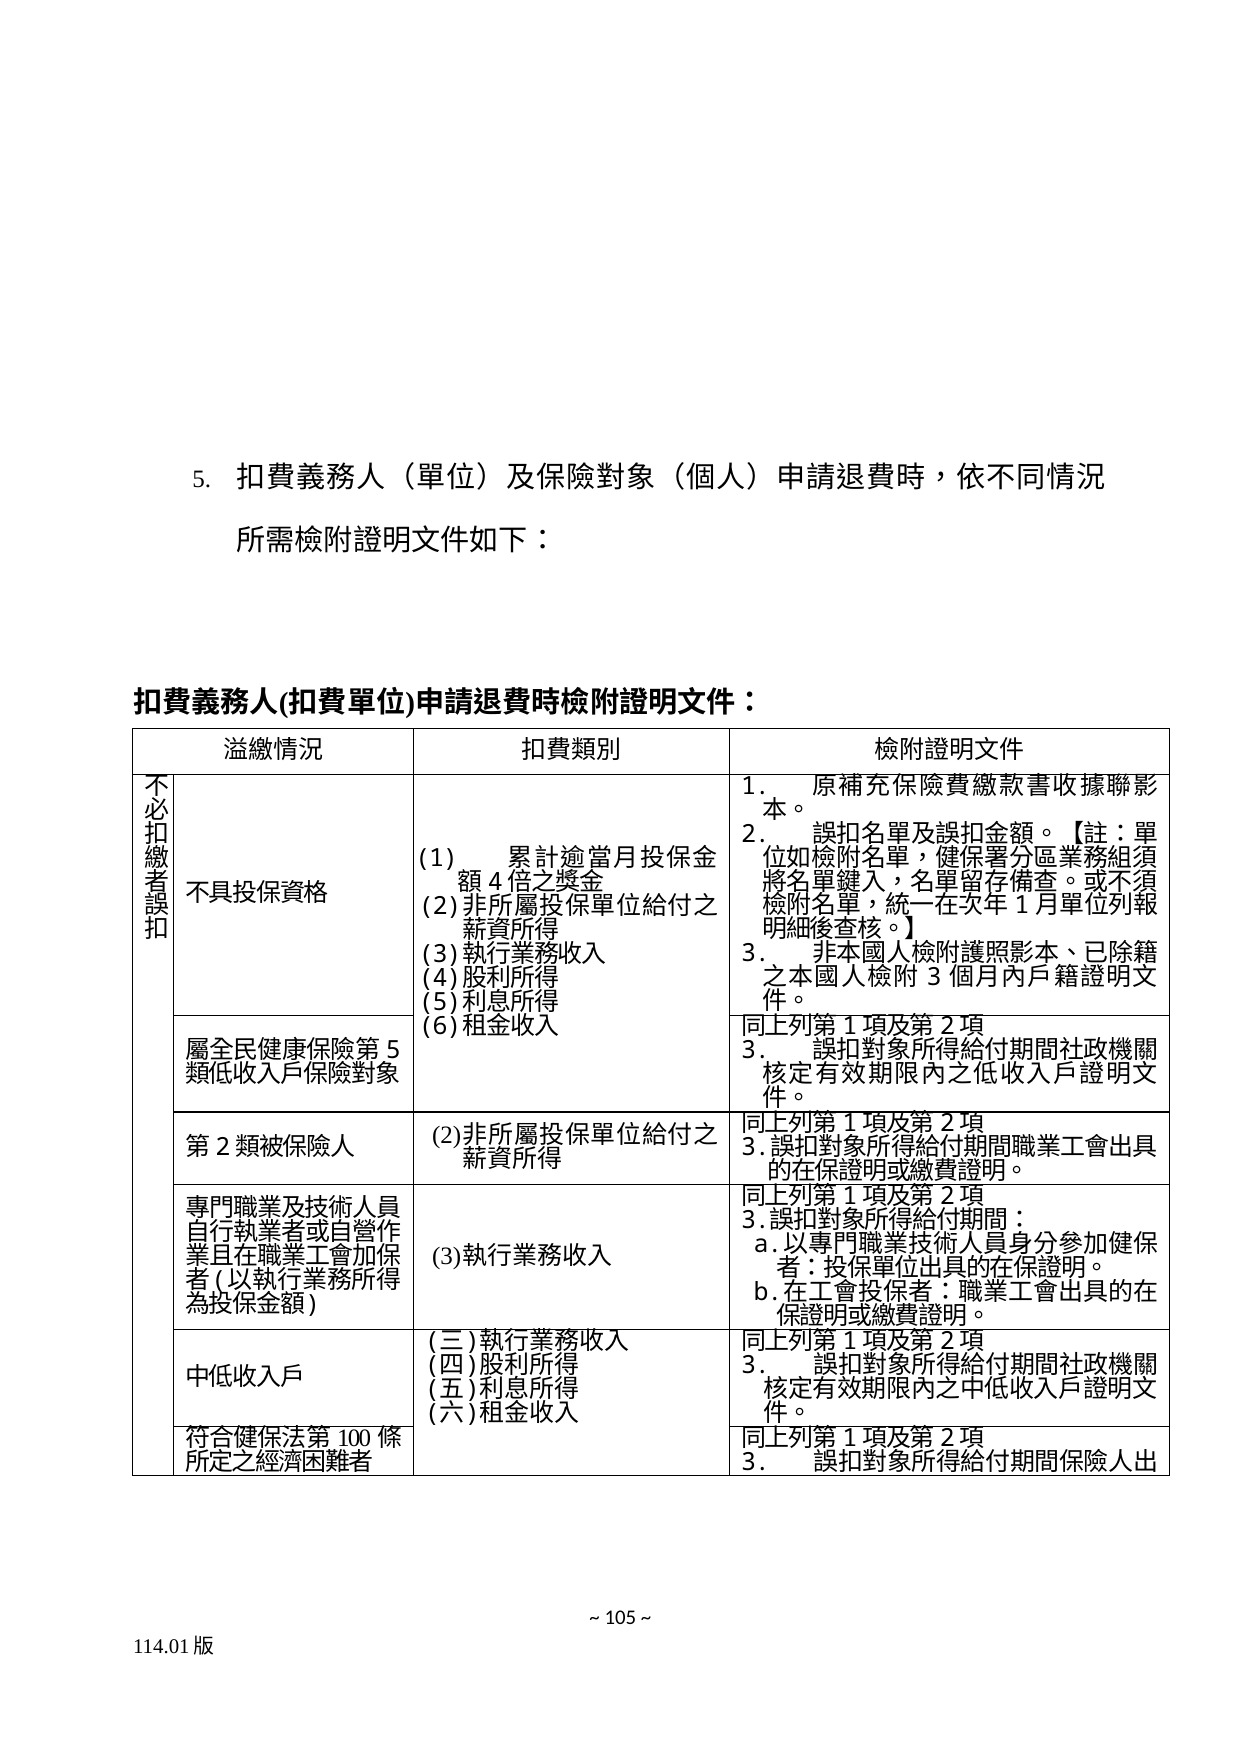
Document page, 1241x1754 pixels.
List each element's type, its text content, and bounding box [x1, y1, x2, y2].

table_cell 中低收入戶 [174, 1330, 413, 1426]
table_cell 不必扣繳者誤扣 [133, 775, 173, 1475]
text 扣費義務人(扣費單位)申請退費時檢附證明文件： [133, 658, 1107, 721]
list 扣費義務人（單位）及保險對象（個人）申請退費時，依不同情況所需檢附證明文件如下： [192, 433, 1107, 558]
table_cell 同上列第1項及第2項 誤扣對象所得給付期間保險人出 [730, 1427, 1169, 1475]
table_cell 原補充保險費繳款書收據聯影本。 誤扣名單及誤扣金額。【註：單位如檢附名單，健保署分區業務組須將名單鍵入，名單留存備查。或不須檢附名單，統一在次年1月單位列報明細後查核。】 非本國人檢附護照影本、已除籍之本國人檢附3個月內戶籍證明文件。 [730, 775, 1169, 1014]
table_cell 同上列第1項及第2項 3.誤扣對象所得給付期間職業工會出具的在保證明或繳費證明。 [730, 1113, 1169, 1184]
table_cell 執行業務收入 [414, 1185, 729, 1329]
table_cell 非所屬投保單位給付之薪資所得 [414, 1113, 729, 1184]
table_cell 符合健保法第100條所定之經濟困難者 [174, 1427, 413, 1475]
table_header 溢繳情況 [133, 729, 413, 774]
table_cell 同上列第1項及第2項 誤扣對象所得給付期間社政機關核定有效期限內之低收入戶證明文件。 [730, 1016, 1169, 1111]
table_cell 第2類被保險人 [174, 1113, 413, 1184]
table_cell 同上列第1項及第2項 誤扣對象所得給付期間社政機關核定有效期限內之中低收入戶證明文件。 [730, 1330, 1169, 1426]
table_header 檢附證明文件 [730, 729, 1169, 774]
table_cell 累計逾當月投保金額4倍之獎金 非所屬投保單位給付之薪資所得 執行業務收入 股利所得 利息所得 租金收入 [414, 775, 729, 1111]
table_cell 專門職業及技術人員自行執業者或自營作業且在職業工會加保者(以執行業務所得為投保金額) [174, 1185, 413, 1329]
table_cell (三)執行業務收入 (四)股利所得 (五)利息所得 (六)租金收入 [414, 1330, 729, 1475]
table_cell 同上列第1項及第2項 3.誤扣對象所得給付期間： a.以專門職業技術人員身分參加健保者：投保單位出具的在保證明。 b.在工會投保者：職業工會出具的在保證明或繳費證明。 [730, 1185, 1169, 1329]
table_header 扣費類別 [414, 729, 729, 774]
table_cell 屬全民健康保險第5類低收入戶保險對象 [174, 1016, 413, 1111]
table_cell 不具投保資格 [174, 775, 413, 1014]
